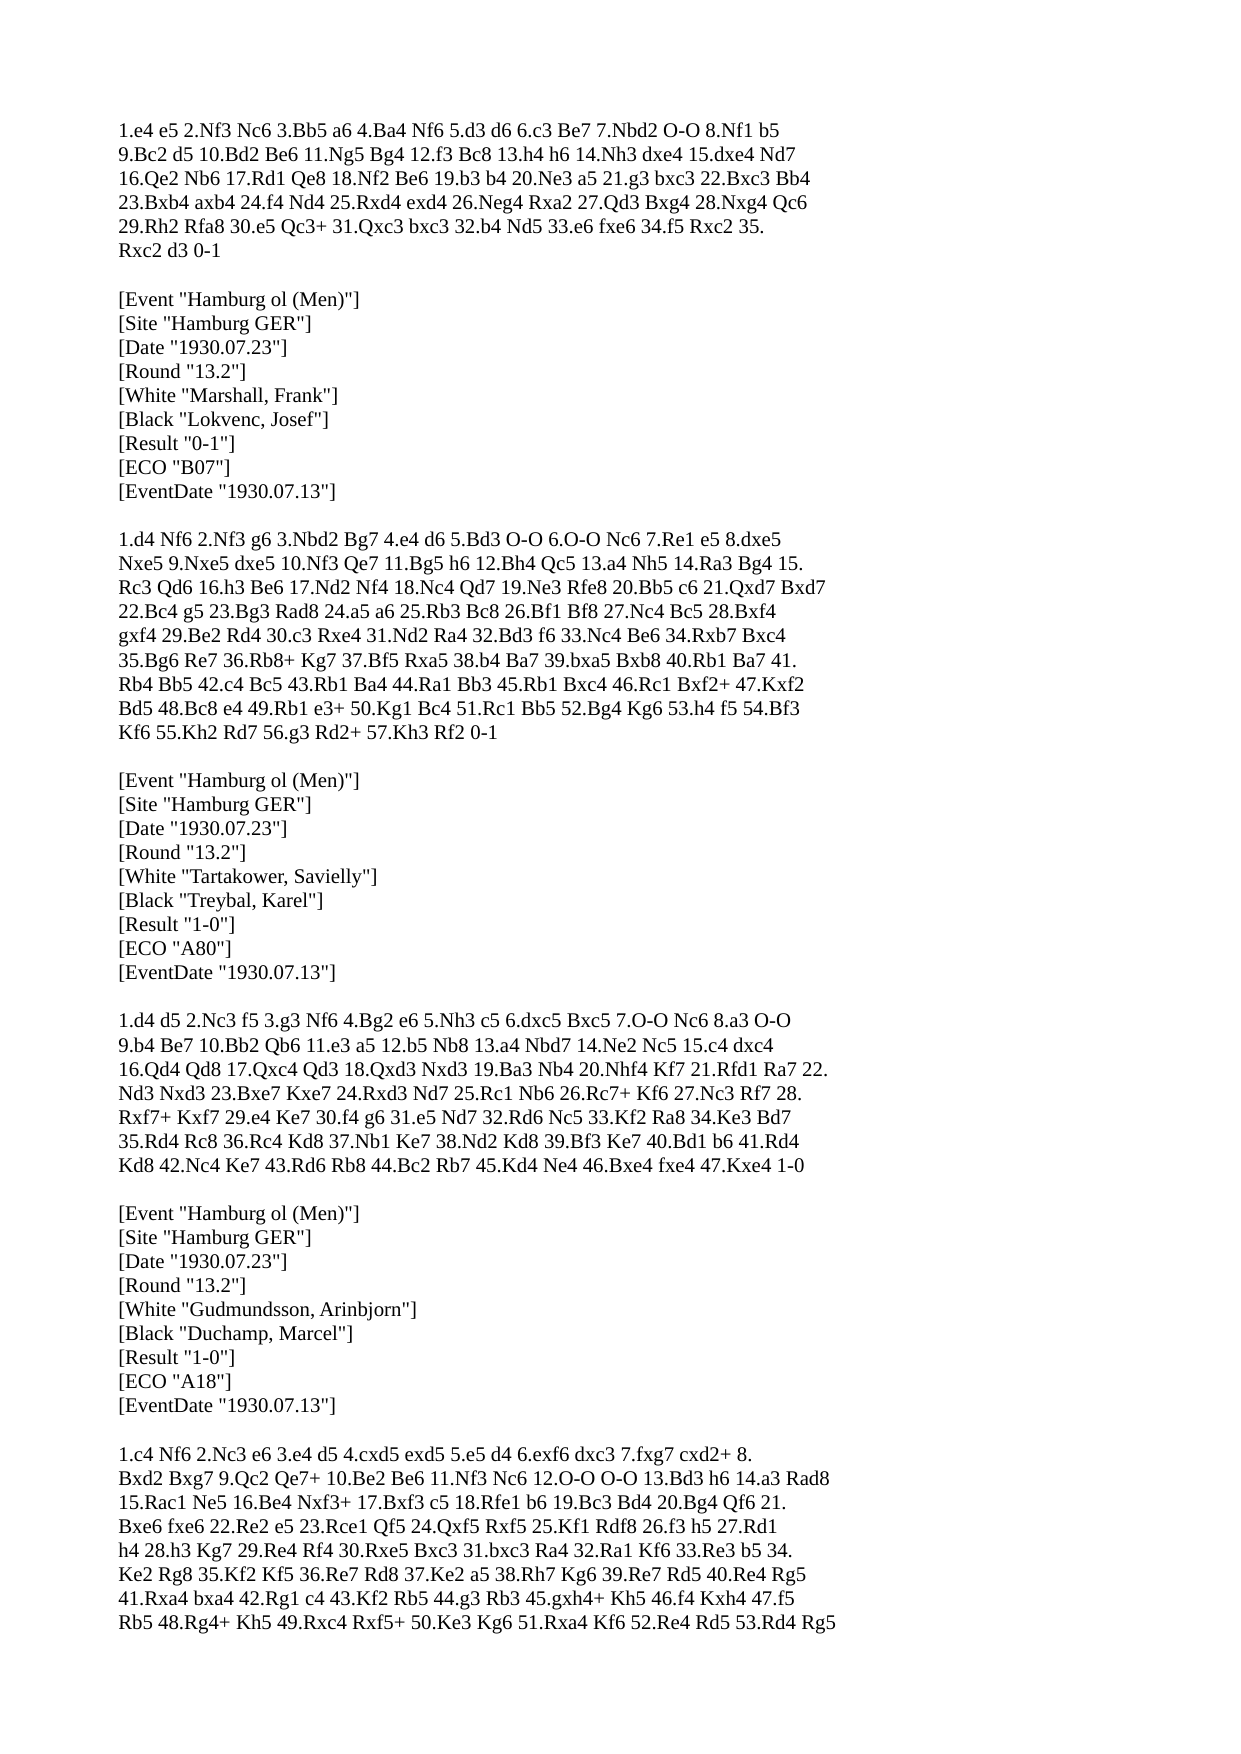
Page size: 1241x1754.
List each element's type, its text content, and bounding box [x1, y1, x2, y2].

text [EventDate "1930.07.13"] [118, 479, 1122, 503]
text gxf4 29.Be2 Rd4 30.c3 Rxe4 31.Nd2 Ra4 32.Bd3 f6 33.Nc4 Be6 34.Rxb7 Bxc4 [118, 623, 1122, 647]
text Rb5 48.Rg4+ Kh5 49.Rxc4 Rxf5+ 50.Ke3 Kg6 51.Rxa4 Kf6 52.Re4 Rd5 53.Rd4 Rg5 [118, 1610, 1122, 1634]
text Rb4 Bb5 42.c4 Bc5 43.Rb1 Ba4 44.Ra1 Bb3 45.Rb1 Bxc4 46.Rc1 Bxf2+ 47.Kxf2 [118, 672, 1122, 696]
text Rc3 Qd6 16.h3 Be6 17.Nd2 Nf4 18.Nc4 Qd7 19.Ne3 Rfe8 20.Bb5 c6 21.Qxd7 Bxd7 [118, 575, 1122, 599]
text [EventDate "1930.07.13"] [118, 1393, 1122, 1417]
text Rxf7+ Kxf7 29.e4 Ke7 30.f4 g6 31.e5 Nd7 32.Rd6 Nc5 33.Kf2 Ra8 34.Ke3 Bd7 [118, 1105, 1122, 1129]
text h4 28.h3 Kg7 29.Re4 Rf4 30.Rxe5 Bxc3 31.bxc3 Ra4 32.Ra1 Kf6 33.Re3 b5 34. [118, 1538, 1122, 1562]
text 22.Bc4 g5 23.Bg3 Rad8 24.a5 a6 25.Rb3 Bc8 26.Bf1 Bf8 27.Nc4 Bc5 28.Bxf4 [118, 599, 1122, 623]
text Bxe6 fxe6 22.Re2 e5 23.Rce1 Qf5 24.Qxf5 Rxf5 25.Kf1 Rdf8 26.f3 h5 27.Rd1 [118, 1514, 1122, 1538]
text [Event "Hamburg ol (Men)"] [118, 287, 1122, 311]
text 29.Rh2 Rfa8 30.e5 Qc3+ 31.Qxc3 bxc3 32.b4 Nd5 33.e6 fxe6 34.f5 Rxc2 35. [118, 214, 1122, 238]
text Nd3 Nxd3 23.Bxe7 Kxe7 24.Rxd3 Nd7 25.Rc1 Nb6 26.Rc7+ Kf6 27.Nc3 Rf7 28. [118, 1081, 1122, 1105]
text [ECO "B07"] [118, 455, 1122, 479]
text [ECO "A18"] [118, 1369, 1122, 1393]
text [Date "1930.07.23"] [118, 1249, 1122, 1273]
text [Result "1-0"] [118, 1345, 1122, 1369]
text 1.c4 Nf6 2.Nc3 e6 3.e4 d5 4.cxd5 exd5 5.e5 d4 6.exf6 dxc3 7.fxg7 cxd2+ 8. [118, 1442, 1122, 1466]
text Kd8 42.Nc4 Ke7 43.Rd6 Rb8 44.Bc2 Rb7 45.Kd4 Ne4 46.Bxe4 fxe4 47.Kxe4 1-0 [118, 1153, 1122, 1177]
text [Result "1-0"] [118, 912, 1122, 936]
text Bxd2 Bxg7 9.Qc2 Qe7+ 10.Be2 Be6 11.Nf3 Nc6 12.O-O O-O 13.Bd3 h6 14.a3 Rad8 [118, 1466, 1122, 1490]
text [ECO "A80"] [118, 936, 1122, 960]
text 16.Qe2 Nb6 17.Rd1 Qe8 18.Nf2 Be6 19.b3 b4 20.Ne3 a5 21.g3 bxc3 22.Bxc3 Bb4 [118, 166, 1122, 190]
text Bd5 48.Bc8 e4 49.Rb1 e3+ 50.Kg1 Bc4 51.Rc1 Bb5 52.Bg4 Kg6 53.h4 f5 54.Bf3 [118, 696, 1122, 720]
text [White "Gudmundsson, Arinbjorn"] [118, 1297, 1122, 1321]
text [Round "13.2"] [118, 359, 1122, 383]
text [Result "0-1"] [118, 431, 1122, 455]
text [EventDate "1930.07.13"] [118, 960, 1122, 984]
text Rxc2 d3 0-1 [118, 238, 1122, 262]
text Kf6 55.Kh2 Rd7 56.g3 Rd2+ 57.Kh3 Rf2 0-1 [118, 720, 1122, 744]
text [Round "13.2"] [118, 1273, 1122, 1297]
text 41.Rxa4 bxa4 42.Rg1 c4 43.Kf2 Rb5 44.g3 Rb3 45.gxh4+ Kh5 46.f4 Kxh4 47.f5 [118, 1586, 1122, 1610]
text [Site "Hamburg GER"] [118, 1225, 1122, 1249]
text 35.Bg6 Re7 36.Rb8+ Kg7 37.Bf5 Rxa5 38.b4 Ba7 39.bxa5 Bxb8 40.Rb1 Ba7 41. [118, 647, 1122, 672]
text [Black "Treybal, Karel"] [118, 888, 1122, 912]
text 9.Bc2 d5 10.Bd2 Be6 11.Ng5 Bg4 12.f3 Bc8 13.h4 h6 14.Nh3 dxe4 15.dxe4 Nd7 [118, 142, 1122, 166]
text Ke2 Rg8 35.Kf2 Kf5 36.Re7 Rd8 37.Ke2 a5 38.Rh7 Kg6 39.Re7 Rd5 40.Re4 Rg5 [118, 1562, 1122, 1586]
text 1.e4 e5 2.Nf3 Nc6 3.Bb5 a6 4.Ba4 Nf6 5.d3 d6 6.c3 Be7 7.Nbd2 O-O 8.Nf1 b5 [118, 118, 1122, 142]
text 1.d4 d5 2.Nc3 f5 3.g3 Nf6 4.Bg2 e6 5.Nh3 c5 6.dxc5 Bxc5 7.O-O Nc6 8.a3 O-O [118, 1008, 1122, 1032]
text [Date "1930.07.23"] [118, 335, 1122, 359]
text 16.Qd4 Qd8 17.Qxc4 Qd3 18.Qxd3 Nxd3 19.Ba3 Nb4 20.Nhf4 Kf7 21.Rfd1 Ra7 22. [118, 1057, 1122, 1081]
text Nxe5 9.Nxe5 dxe5 10.Nf3 Qe7 11.Bg5 h6 12.Bh4 Qc5 13.a4 Nh5 14.Ra3 Bg4 15. [118, 551, 1122, 575]
text 1.d4 Nf6 2.Nf3 g6 3.Nbd2 Bg7 4.e4 d6 5.Bd3 O-O 6.O-O Nc6 7.Re1 e5 8.dxe5 [118, 527, 1122, 551]
text 15.Rac1 Ne5 16.Be4 Nxf3+ 17.Bxf3 c5 18.Rfe1 b6 19.Bc3 Bd4 20.Bg4 Qf6 21. [118, 1490, 1122, 1514]
text 35.Rd4 Rc8 36.Rc4 Kd8 37.Nb1 Ke7 38.Nd2 Kd8 39.Bf3 Ke7 40.Bd1 b6 41.Rd4 [118, 1129, 1122, 1153]
text 23.Bxb4 axb4 24.f4 Nd4 25.Rxd4 exd4 26.Neg4 Rxa2 27.Qd3 Bxg4 28.Nxg4 Qc6 [118, 190, 1122, 214]
text 9.b4 Be7 10.Bb2 Qb6 11.e3 a5 12.b5 Nb8 13.a4 Nbd7 14.Ne2 Nc5 15.c4 dxc4 [118, 1032, 1122, 1057]
text [Site "Hamburg GER"] [118, 311, 1122, 335]
text [Site "Hamburg GER"] [118, 792, 1122, 816]
text [Date "1930.07.23"] [118, 816, 1122, 840]
text [Black "Lokvenc, Josef"] [118, 407, 1122, 431]
text [Round "13.2"] [118, 840, 1122, 864]
text [Event "Hamburg ol (Men)"] [118, 1201, 1122, 1225]
text [Event "Hamburg ol (Men)"] [118, 768, 1122, 792]
text [White "Marshall, Frank"] [118, 383, 1122, 407]
text [White "Tartakower, Savielly"] [118, 864, 1122, 888]
text [Black "Duchamp, Marcel"] [118, 1321, 1122, 1345]
